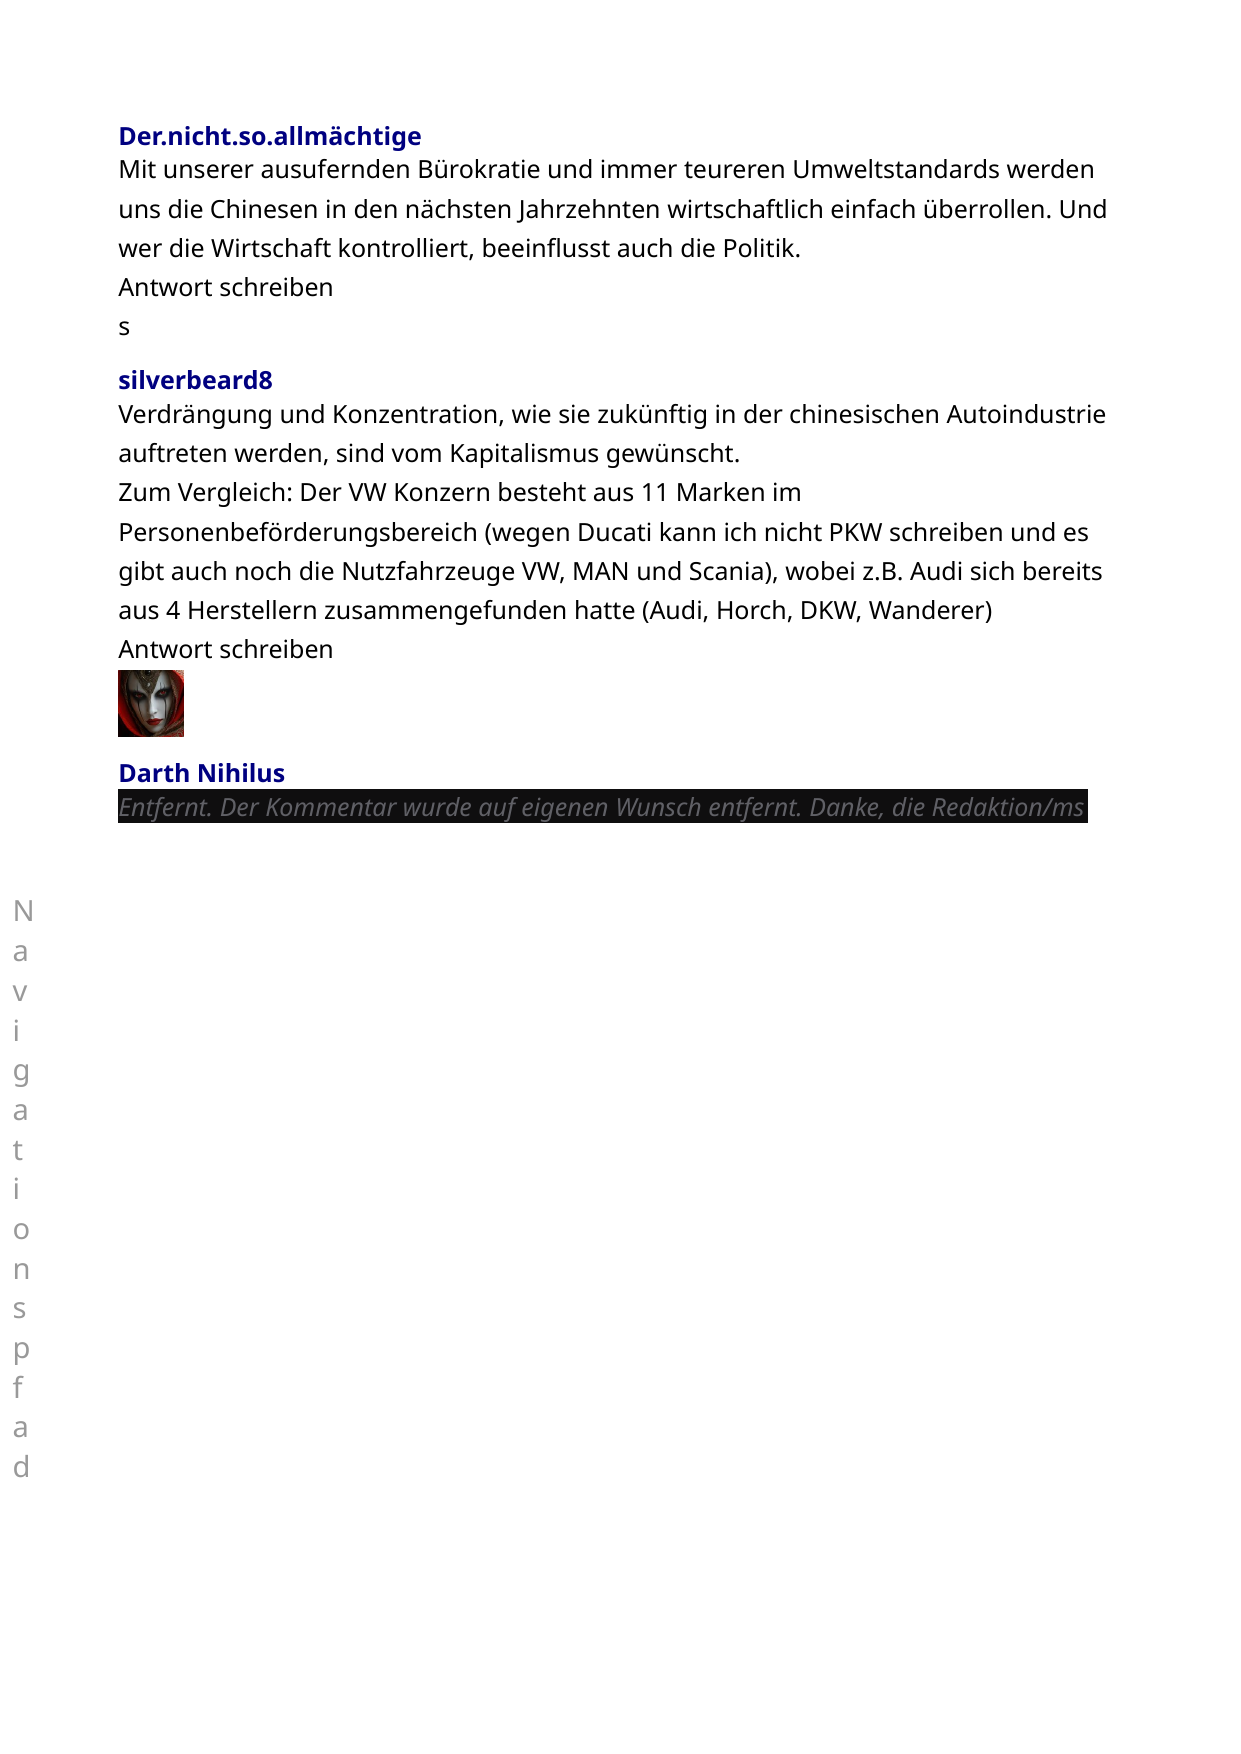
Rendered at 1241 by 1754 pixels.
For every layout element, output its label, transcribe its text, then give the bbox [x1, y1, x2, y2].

text s [118, 309, 1122, 343]
subtitle silverbeard8 [118, 363, 1122, 397]
text Zum Vergleich: Der VW Konzern besteht aus 11 Marken im Personenbeförderungsbereich (wegen Ducati kann ich nicht PKW schreiben und es gibt auch noch die Nutzfahrzeuge VW, MAN und Scania), wobei z.B. Audi sich bereits aus 4 Herstellern zusammengefunden hatte (Audi, Horch, DKW, Wanderer) [118, 475, 1122, 627]
text Entfernt. Der Kommentar wurde auf eigenen Wunsch entfernt. Danke, die Redaktion/ms [118, 789, 1122, 823]
text Antwort schreiben [118, 632, 1122, 666]
text Antwort schreiben [118, 270, 1122, 304]
subtitle Der.nicht.so.allmächtige [118, 118, 1122, 152]
subtitle Darth Nihilus [118, 755, 1122, 789]
text Verdrängung und Konzentration, wie sie zukünftig in der chinesischen Autoindustrie auftreten werden, sind vom Kapitalismus gewünscht. [118, 397, 1122, 470]
text Mit unserer ausufernden Bürokratie und immer teureren Umweltstandards werden uns die Chinesen in den nächsten Jahrzehnten wirtschaftlich einfach überrollen. Und wer die Wirtschaft kontrolliert, beeinflusst auch die Politik. [118, 152, 1122, 264]
picture [118, 670, 184, 737]
